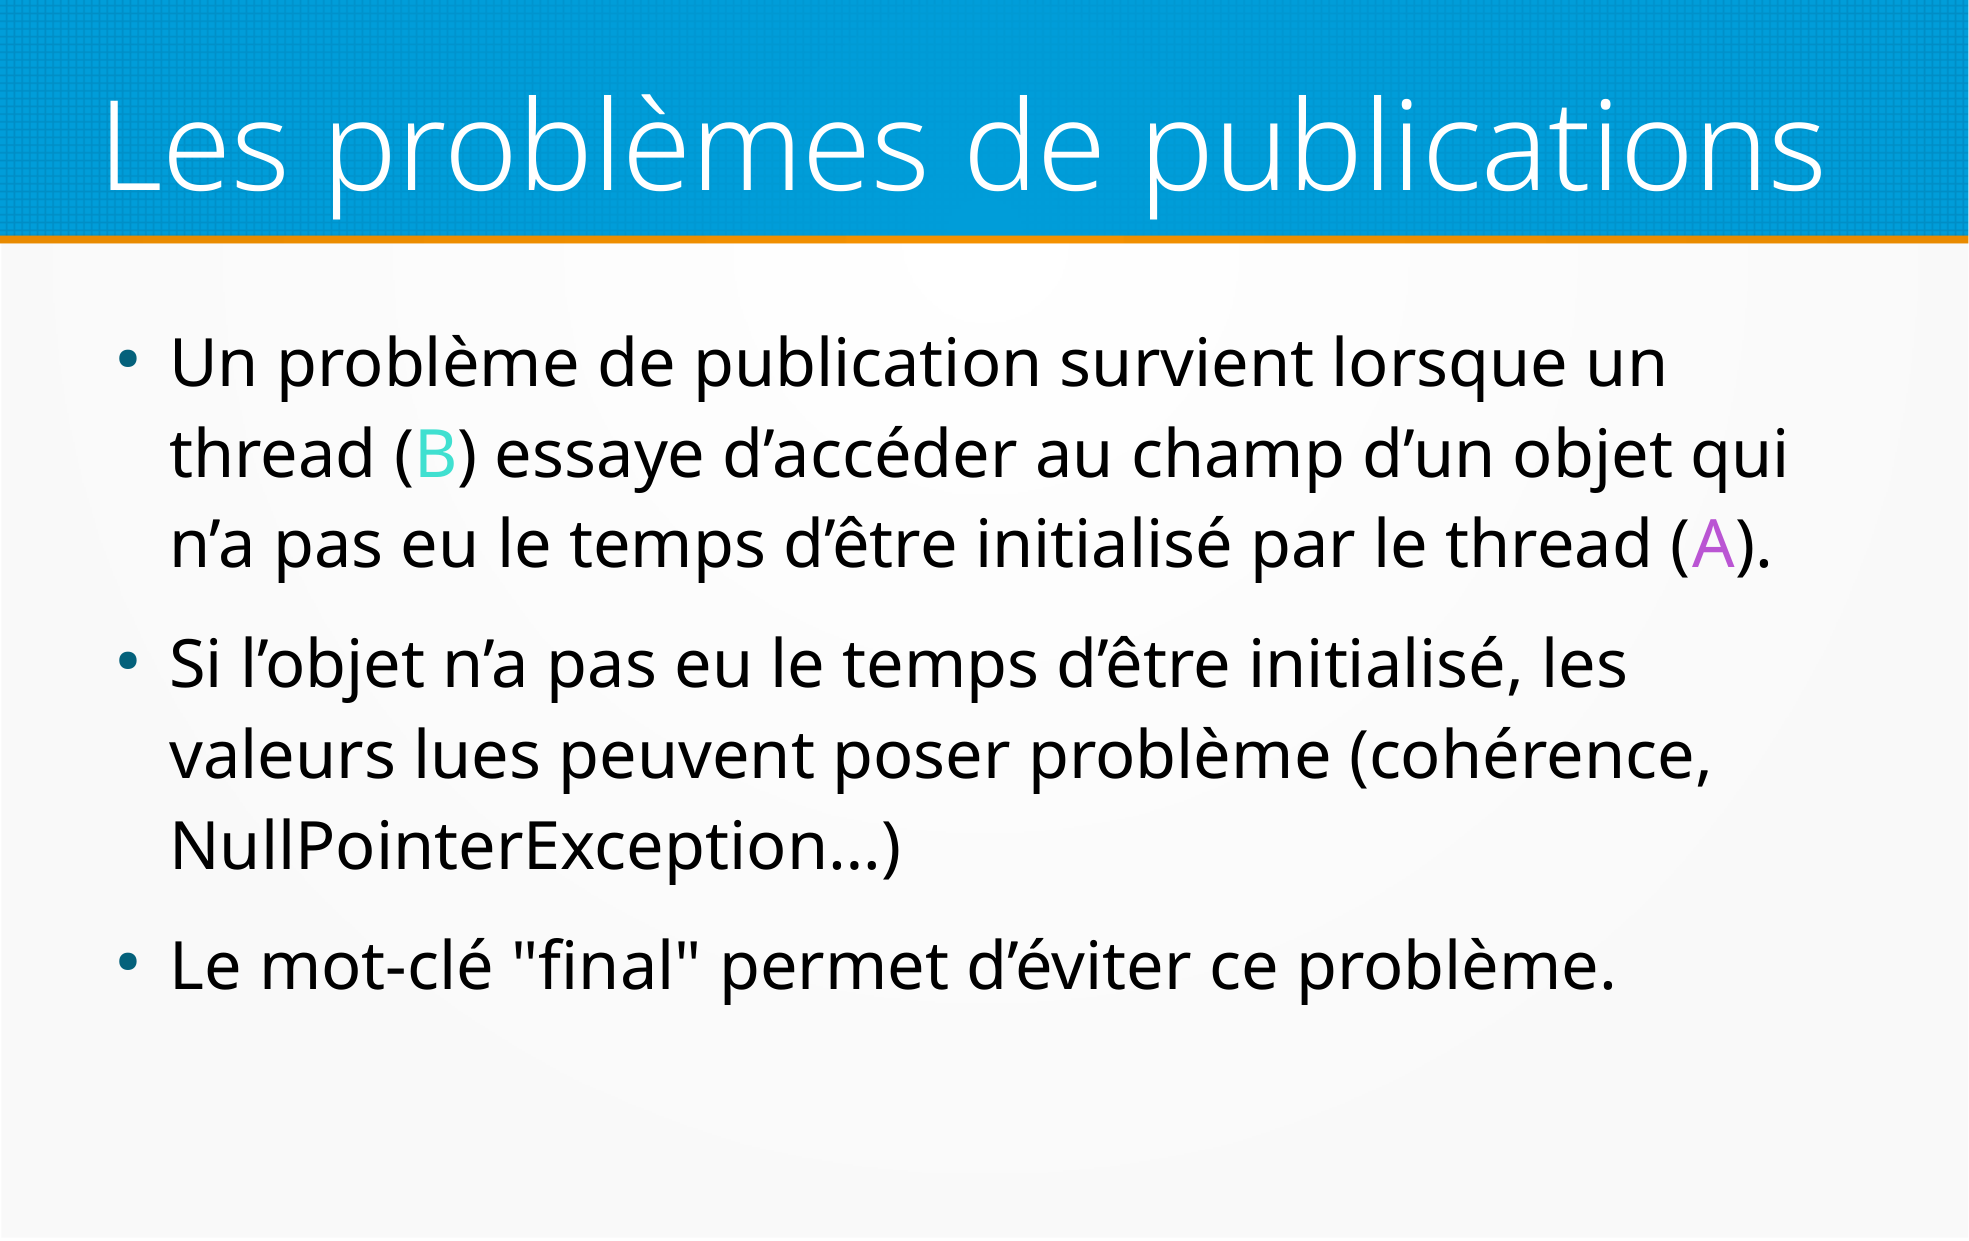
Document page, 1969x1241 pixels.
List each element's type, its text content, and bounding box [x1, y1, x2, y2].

picture [0, 236, 1969, 1241]
list Un problème de publication survient lorsque un thread (B) essaye d’accéder au champ d’un objet qui n’a pas eu le temps d’être initialisé par le thread (A). Si l’objet n’a pas eu le temps d’être initialisé, les valeurs lues peuvent poser problème (cohérence, NullPointerException…) Le mot-clé "final" permet d’éviter ce problème. [98, 315, 1861, 1081]
title Les problèmes de publications [98, 19, 1870, 227]
